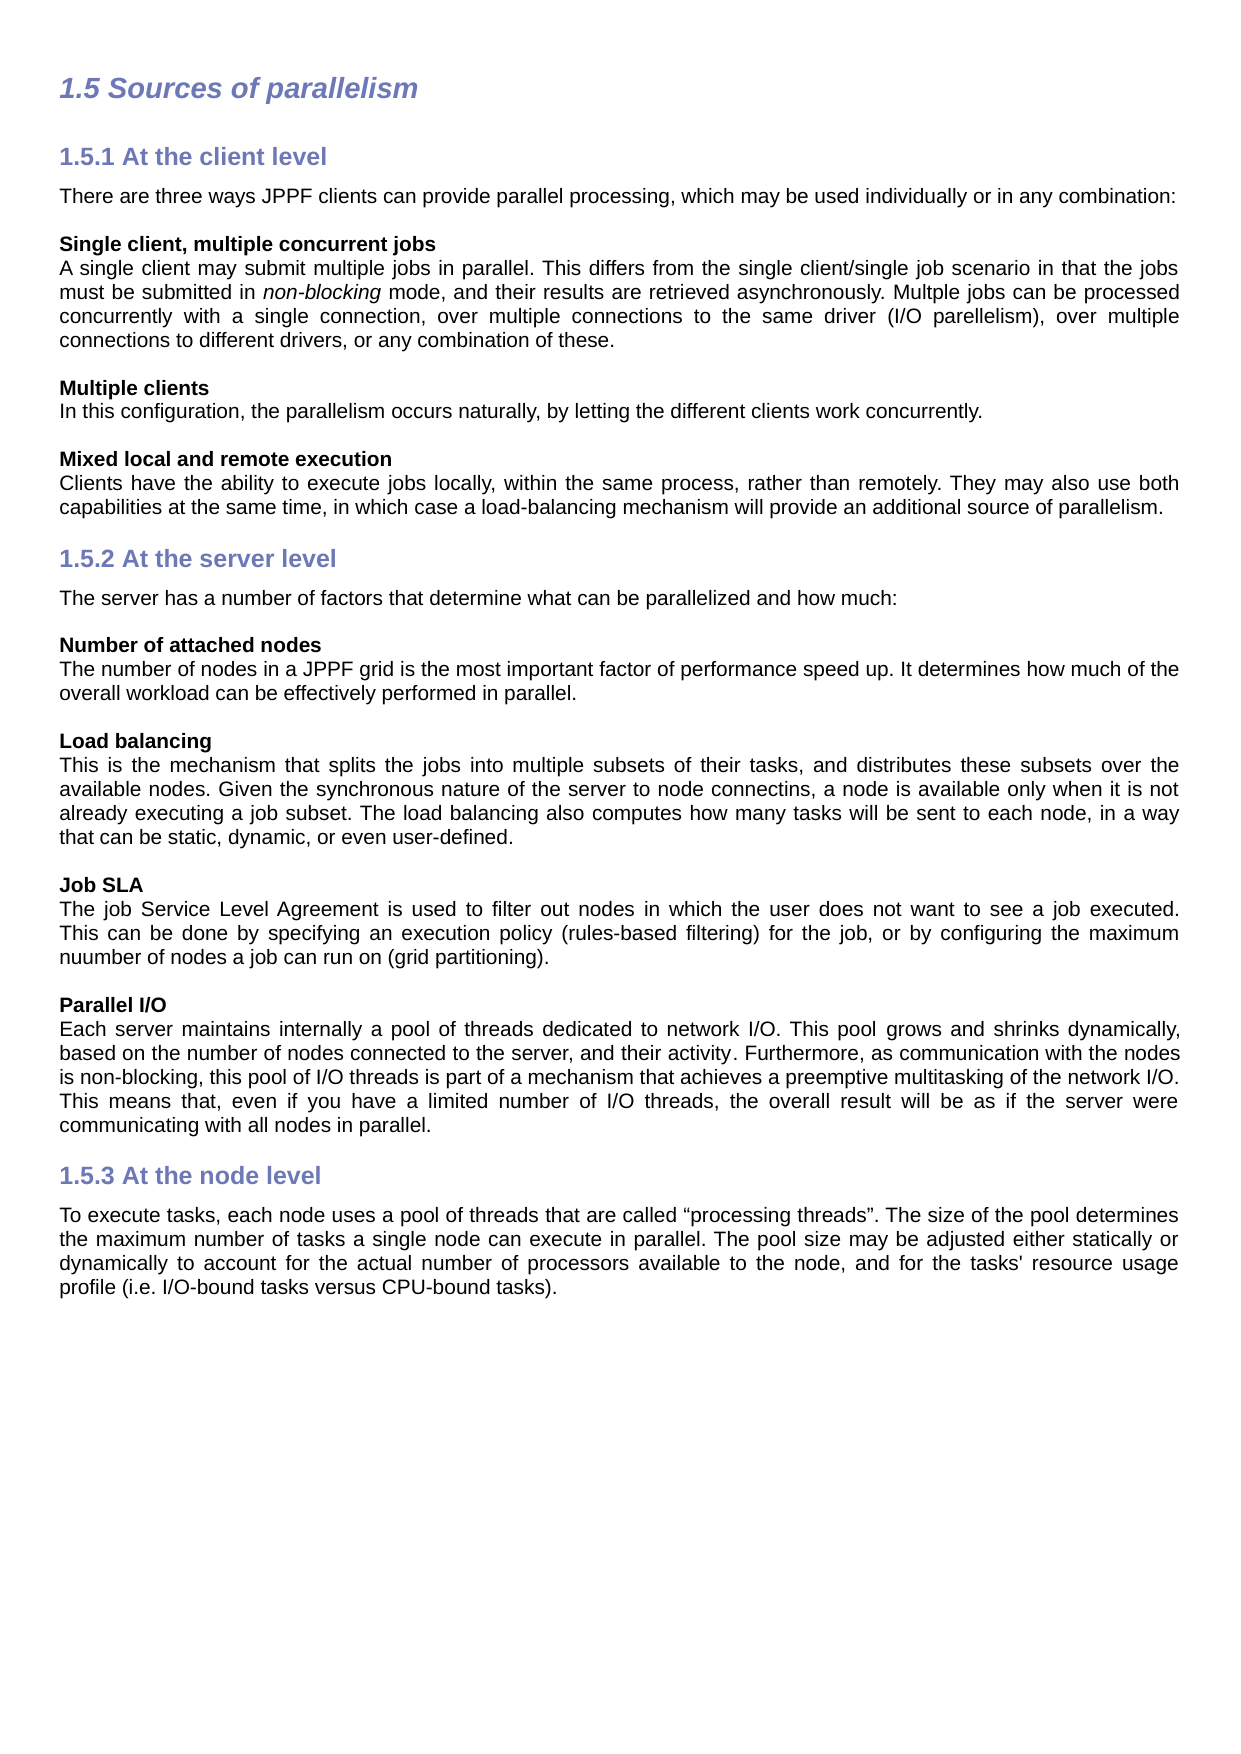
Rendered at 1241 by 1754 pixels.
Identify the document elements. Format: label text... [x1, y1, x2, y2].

text The job Service Level Agreement is used to filter out nodes in which the user does not want to see a job executed. This can be done by specifying an execution policy (rules-based filtering) for the job, or by configuring the maximum nuumber of nodes a job can run on (grid partitioning). [59, 897, 1181, 969]
text The number of nodes in a JPPF grid is the most important factor of performance speed up. It determines how much of the overall workload can be effectively performed in parallel. [59, 657, 1181, 705]
text Job SLA [59, 873, 1181, 897]
text To execute tasks, each node uses a pool of threads that are called “processing threads”. The size of the pool determines the maximum number of tasks a single node can execute in parallel. The pool size may be adjusted either statically or dynamically to account for the actual number of processors available to the node, and for the tasks' resource usage profile (i.e. I/O-bound tasks versus CPU-bound tasks). [59, 1203, 1181, 1298]
subtitle Sources of parallelism [59, 71, 1181, 105]
text Parallel I/O [59, 993, 1181, 1017]
text In this configuration, the parallelism occurs naturally, by letting the different clients work concurrently. [59, 399, 1181, 423]
subtitle At the node level [59, 1161, 1181, 1190]
text Load balancing [59, 729, 1181, 753]
text Clients have the ability to execute jobs locally, within the same process, rather than remotely. They may also use both capabilities at the same time, in which case a load-balancing mechanism will provide an additional source of parallelism. [59, 471, 1181, 519]
text Number of attached nodes [59, 633, 1181, 657]
text Single client, multiple concurrent jobs [59, 232, 1181, 256]
subtitle At the client level [59, 142, 1181, 171]
text A single client may submit multiple jobs in parallel. This differs from the single client/single job scenario in that the jobs must be submitted in non-blocking mode, and their results are retrieved asynchronously. Multple jobs can be processed concurrently with a single connection, over multiple connections to the same driver (I/O parellelism), over multiple connections to different drivers, or any combination of these. [59, 256, 1181, 351]
text This is the mechanism that splits the jobs into multiple subsets of their tasks, and distributes these subsets over the available nodes. Given the synchronous nature of the server to node connectins, a node is available only when it is not already executing a job subset. The load balancing also computes how many tasks will be sent to each node, in a way that can be static, dynamic, or even user-defined. [59, 753, 1181, 849]
text Multiple clients [59, 375, 1181, 399]
text Mixed local and remote execution [59, 447, 1181, 471]
text The server has a number of factors that determine what can be parallelized and how much: [59, 585, 1181, 609]
text Each server maintains internally a pool of threads dedicated to network I/O. This pool grows and shrinks dynamically, based on the number of nodes connected to the server, and their activity. Furthermore, as communication with the nodes is non-blocking, this pool of I/O threads is part of a mechanism that achieves a preemptive multitasking of the network I/O. This means that, even if you have a limited number of I/O threads, the overall result will be as if the server were communicating with all nodes in parallel. [59, 1017, 1181, 1136]
subtitle At the server level [59, 544, 1181, 573]
text There are three ways JPPF clients can provide parallel processing, which may be used individually or in any combination: [59, 184, 1181, 208]
